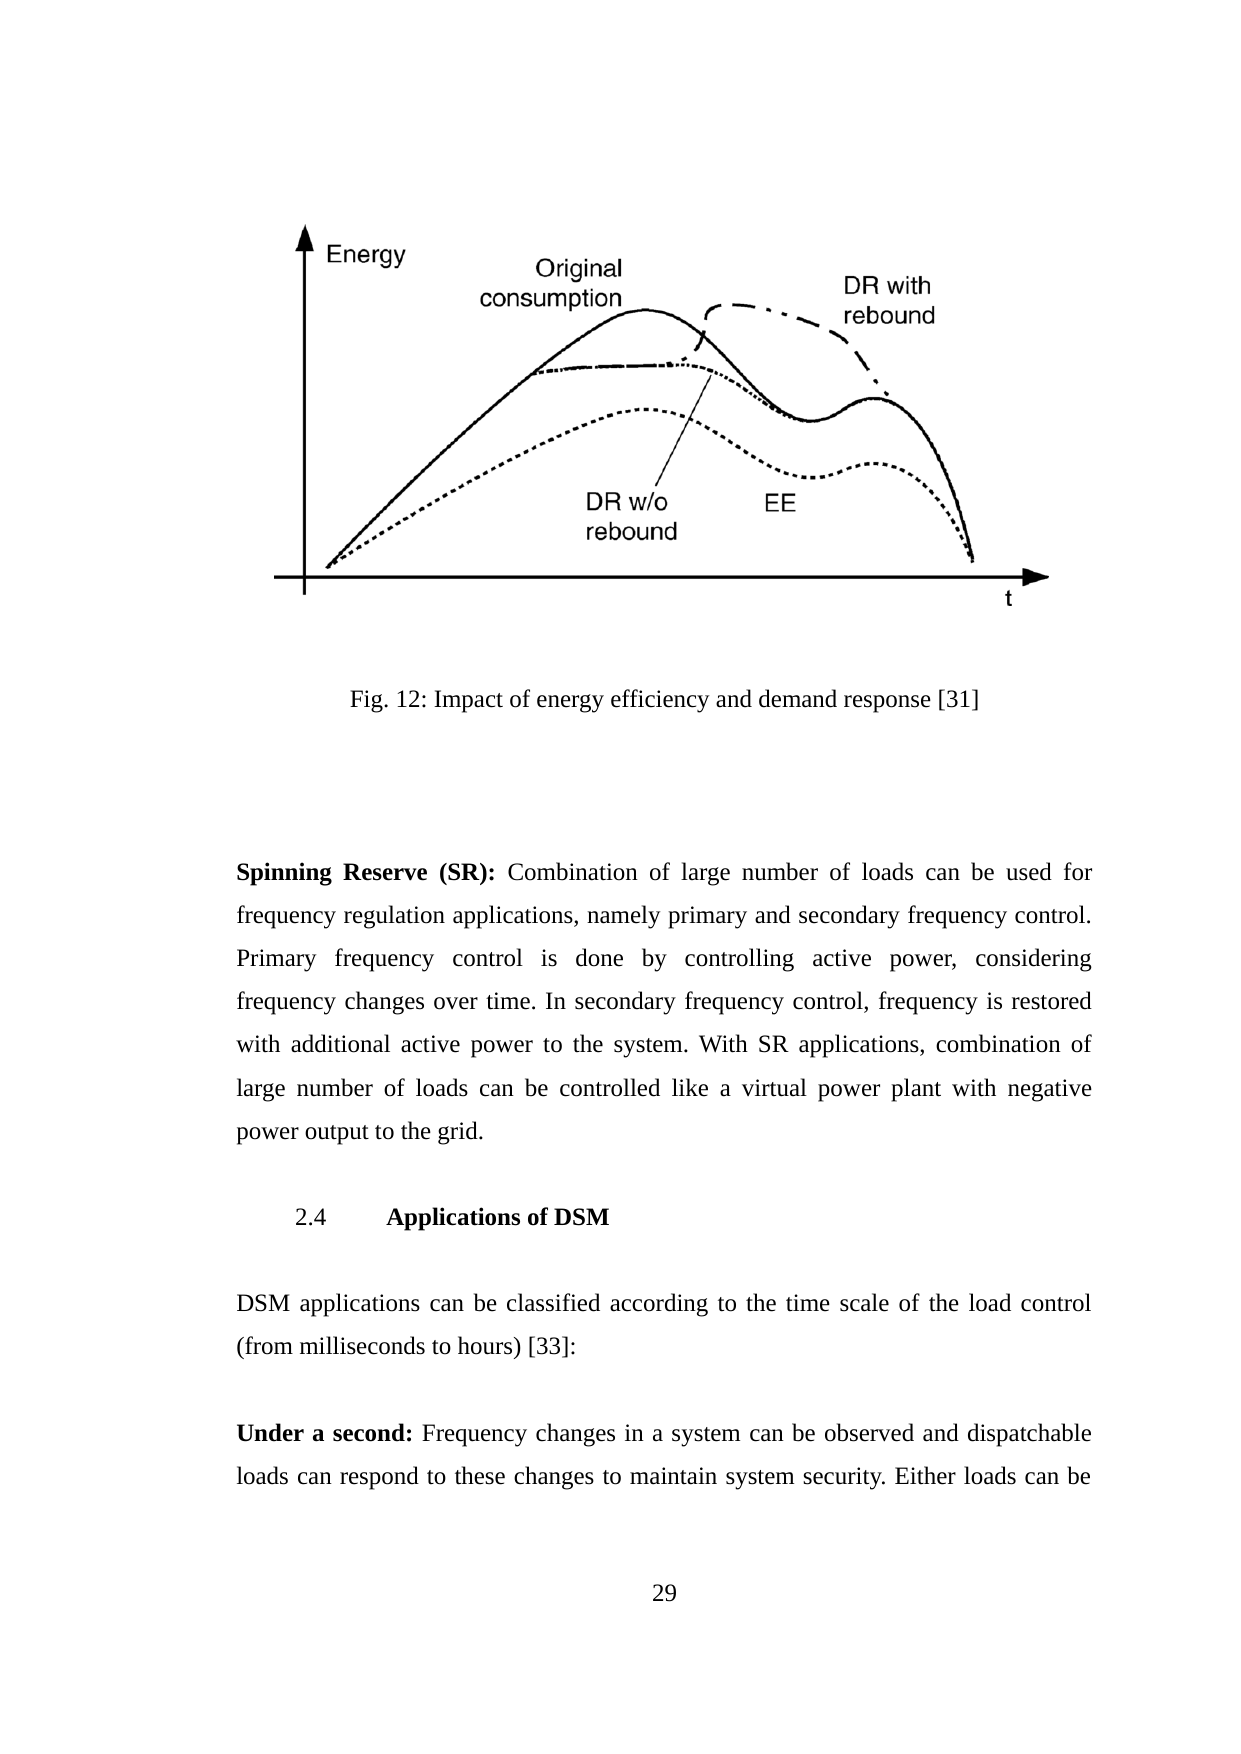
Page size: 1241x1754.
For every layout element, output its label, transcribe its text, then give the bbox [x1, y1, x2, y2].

picture [236, 172, 1093, 631]
text Under a second: Frequency changes in a system can be observed and dispatchable loads can respond to these changes to maintain system security. Either loads can be [236, 1418, 1093, 1489]
text Spinning Reserve (SR): Combination of large number of loads can be used for frequency regulation applications, namely primary and secondary frequency control. Primary frequency control is done by controlling active power, considering frequency changes over time. In secondary frequency control, frequency is restored with additional active power to the system. With SR applications, combination of large number of loads can be controlled like a virtual power plant with negative power output to the grid. [236, 857, 1093, 1144]
list Applications of DSM [295, 1202, 1093, 1231]
text DSM applications can be classified according to the time scale of the load control (from milliseconds to hours) [33]: [236, 1288, 1093, 1360]
text Fig. 12: Impact of energy efficiency and demand response [31] [236, 684, 1093, 713]
